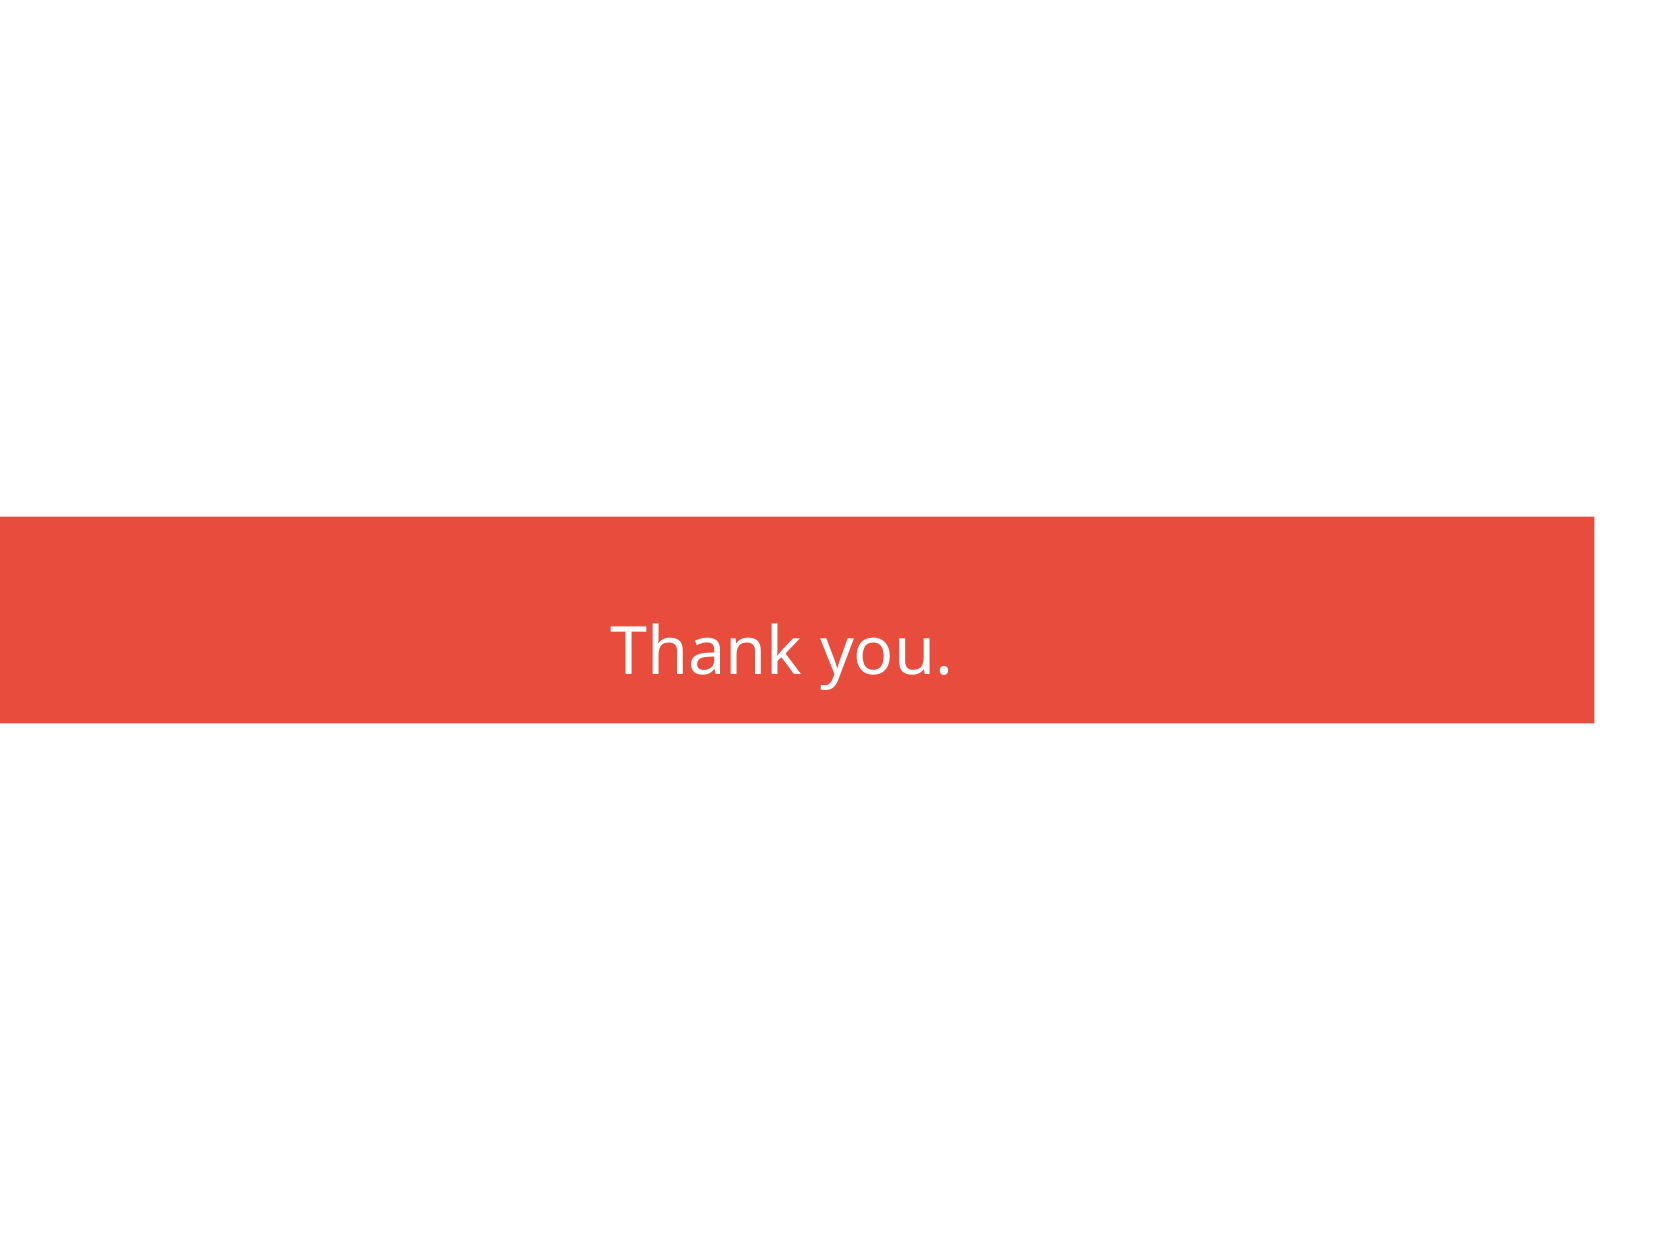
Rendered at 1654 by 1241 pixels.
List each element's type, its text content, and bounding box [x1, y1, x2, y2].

title Thank you. [59, 546, 1595, 694]
